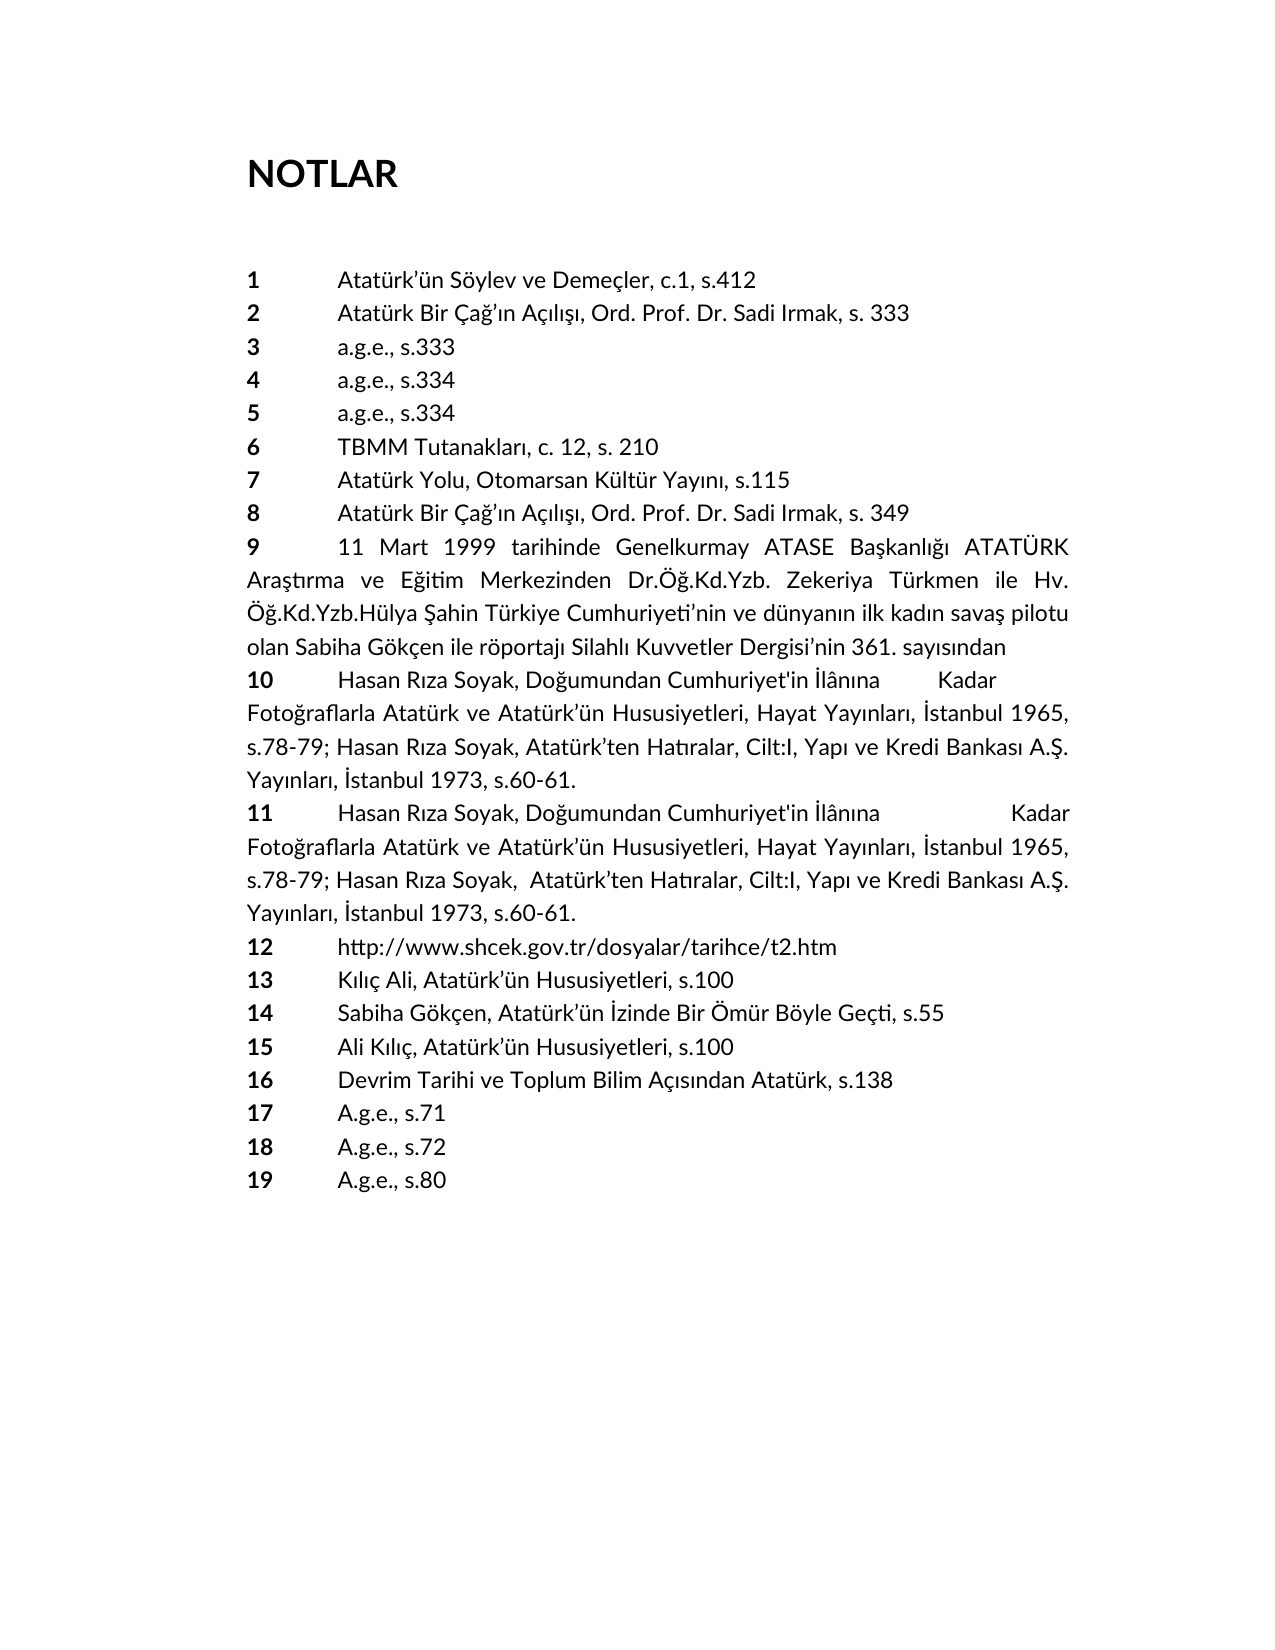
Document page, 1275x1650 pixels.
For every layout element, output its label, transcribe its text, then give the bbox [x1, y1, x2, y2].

text 5 a.g.e., s.334 [187, 395, 1070, 428]
text 2 Atatürk Bir Çağ’ın Açılışı, Ord. Prof. Dr. Sadi Irmak, s. 333 [187, 295, 1070, 328]
text 13 Kılıç Ali, Atatürk’ün Hususiyetleri, s.100 [187, 962, 1070, 995]
text 16 Devrim Tarihi ve Toplum Bilim Açısından Atatürk, s.138 [187, 1062, 1070, 1095]
text 9 11 Mart 1999 tarihinde Genelkurmay ATASE Başkanlığı ATATÜRK Araştırma ve Eğitim Merkezinden Dr.Öğ.Kd.Yzb. Zekeriya Türkmen ile Hv. Öğ.Kd.Yzb.Hülya Şahin Türkiye Cumhuriyeti’nin ve dünyanın ilk kadın savaş pilotu olan Sabiha Gökçen ile röportajı Silahlı Kuvvetler Dergisi’nin 361. sayısından [247, 528, 1070, 662]
text 3 a.g.e., s.333 [187, 328, 1070, 362]
text NOTLAR [187, 150, 1070, 195]
text 4 a.g.e., s.334 [187, 362, 1070, 395]
text 17 A.g.e., s.71 [187, 1095, 1070, 1128]
text 11 Hasan Rıza Soyak, Doğumundan Cumhuriyet'in İlânına Kadar Fotoğraflarla Atatürk ve Atatürk’ün Hususiyetleri, Hayat Yayınları, İstanbul 1965, s.78-79; Hasan Rıza Soyak, Atatürk’ten Hatıralar, Cilt:I, Yapı ve Kredi Bankası A.Ş. Yayınları, İstanbul 1973, s.60-61. [247, 795, 1070, 928]
text 12 http://www.shcek.gov.tr/dosyalar/tarihce/t2.htm [187, 928, 1070, 962]
text 14 Sabiha Gökçen, Atatürk’ün İzinde Bir Ömür Böyle Geçti, s.55 [187, 995, 1070, 1028]
text 6 TBMM Tutanakları, c. 12, s. 210 [187, 428, 1070, 462]
text 8 Atatürk Bir Çağ’ın Açılışı, Ord. Prof. Dr. Sadi Irmak, s. 349 [187, 495, 1070, 528]
text 10 Hasan Rıza Soyak, Doğumundan Cumhuriyet'in İlânına Kadar Fotoğraflarla Atatürk ve Atatürk’ün Hususiyetleri, Hayat Yayınları, İstanbul 1965, s.78-79; Hasan Rıza Soyak, Atatürk’ten Hatıralar, Cilt:I, Yapı ve Kredi Bankası A.Ş. Yayınları, İstanbul 1973, s.60-61. [247, 662, 1070, 795]
text 1 Atatürk’ün Söylev ve Demeçler, c.1, s.412 [187, 262, 1070, 295]
text 15 Ali Kılıç, Atatürk’ün Hususiyetleri, s.100 [187, 1028, 1070, 1062]
text 18 A.g.e., s.72 [187, 1128, 1070, 1162]
text 7 Atatürk Yolu, Otomarsan Kültür Yayını, s.115 [187, 462, 1070, 495]
text 19 A.g.e., s.80 [187, 1162, 1070, 1195]
